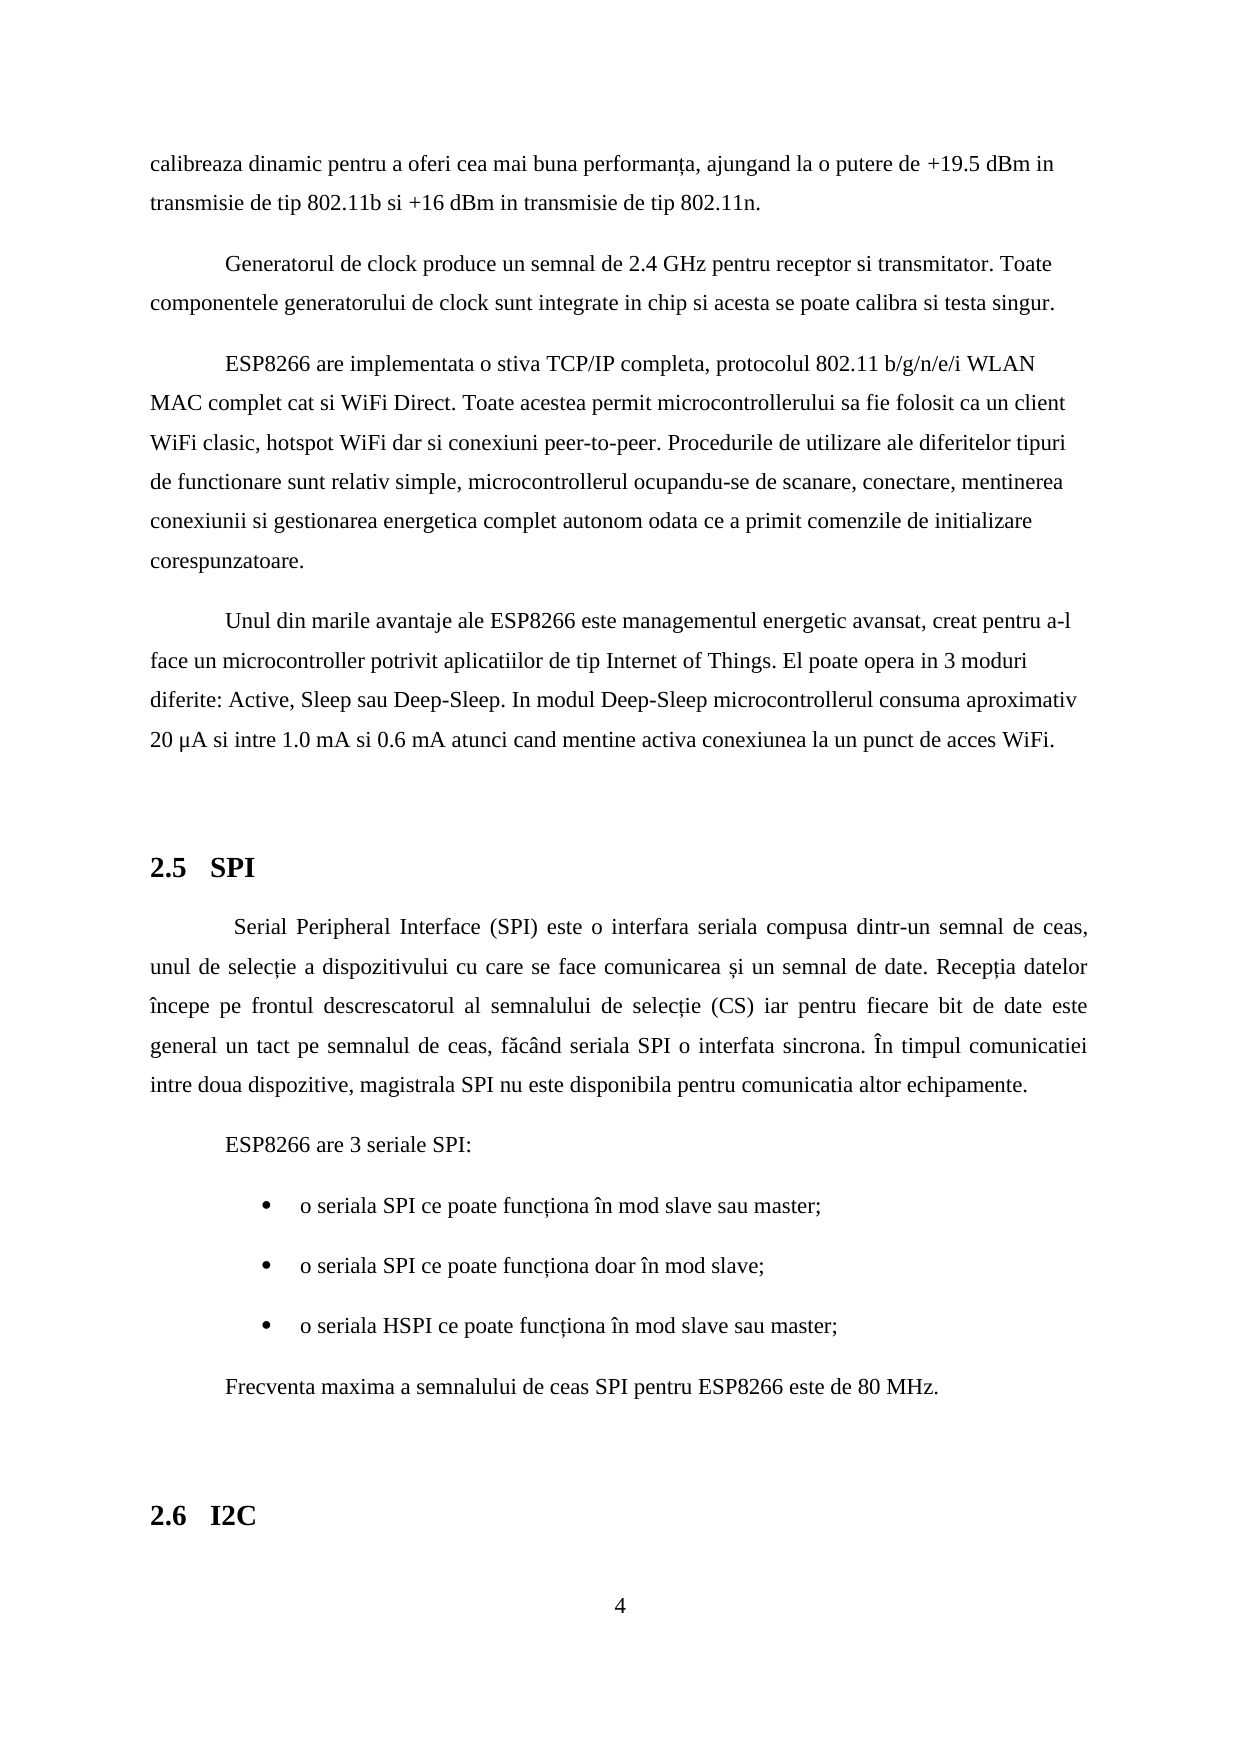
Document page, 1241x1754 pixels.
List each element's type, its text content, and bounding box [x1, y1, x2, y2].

text ESP8266 are implementata o stiva TCP/IP completa, protocolul 802.11 b/g/n/e/i WLAN MAC complet cat si WiFi Direct. Toate acestea permit microcontrollerului sa fie folosit ca un client WiFi clasic, hotspot WiFi dar si conexiuni peer-to-peer. Procedurile de utilizare ale diferitelor tipuri de functionare sunt relativ simple, microcontrollerul ocupandu-se de scanare, conectare, mentinerea conexiunii si gestionarea energetica complet autonom odata ce a primit comenzile de initializare corespunzatoare. [150, 349, 1090, 573]
text Serial Peripheral Interface (SPI) este o interfara seriala compusa dintr-un semnal de ceas, unul de selecție a dispozitivului cu care se face comunicarea și un semnal de date. Recepția datelor începe pe frontul descrescatorul al semnalului de selecție (CS) iar pentru fiecare bit de date este general un tact pe semnalul de ceas, făcând seriala SPI o interfata sincrona. În timpul comunicatiei intre doua dispozitive, magistrala SPI nu este disponibila pentru comunicatia altor echipamente. [150, 913, 1090, 1098]
text Frecventa maxima a semnalului de ceas SPI pentru ESP8266 este de 80 MHz. [150, 1373, 1090, 1399]
text calibreaza dinamic pentru a oferi cea mai buna performanța, ajungand la o putere de +19.5 dBm in transmisie de tip 802.11b si +16 dBm in transmisie de tip 802.11n. [150, 150, 1090, 216]
list o seriala SPI ce poate funcționa în mod slave sau master; [262, 1192, 1090, 1218]
text Generatorul de clock produce un semnal de 2.4 GHz pentru receptor si transmitator. Toate componentele generatorului de clock sunt integrate in chip si acesta se poate calibra si testa singur. [150, 250, 1090, 316]
subtitle SPI [150, 851, 1090, 884]
text ESP8266 are 3 seriale SPI: [150, 1132, 1090, 1158]
subtitle I2C [150, 1498, 1090, 1531]
list o seriala SPI ce poate funcționa doar în mod slave; [262, 1252, 1090, 1278]
list o seriala HSPI ce poate funcționa în mod slave sau master; [262, 1312, 1090, 1339]
text Unul din marile avantaje ale ESP8266 este managementul energetic avansat, creat pentru a-l face un microcontroller potrivit aplicatiilor de tip Internet of Things. El poate opera in 3 moduri diferite: Active, Sleep sau Deep-Sleep. In modul Deep-Sleep microcontrollerul consuma aproximativ 20 μA si intre 1.0 mA si 0.6 mA atunci cand mentine activa conexiunea la un punct de acces WiFi. [150, 607, 1090, 752]
